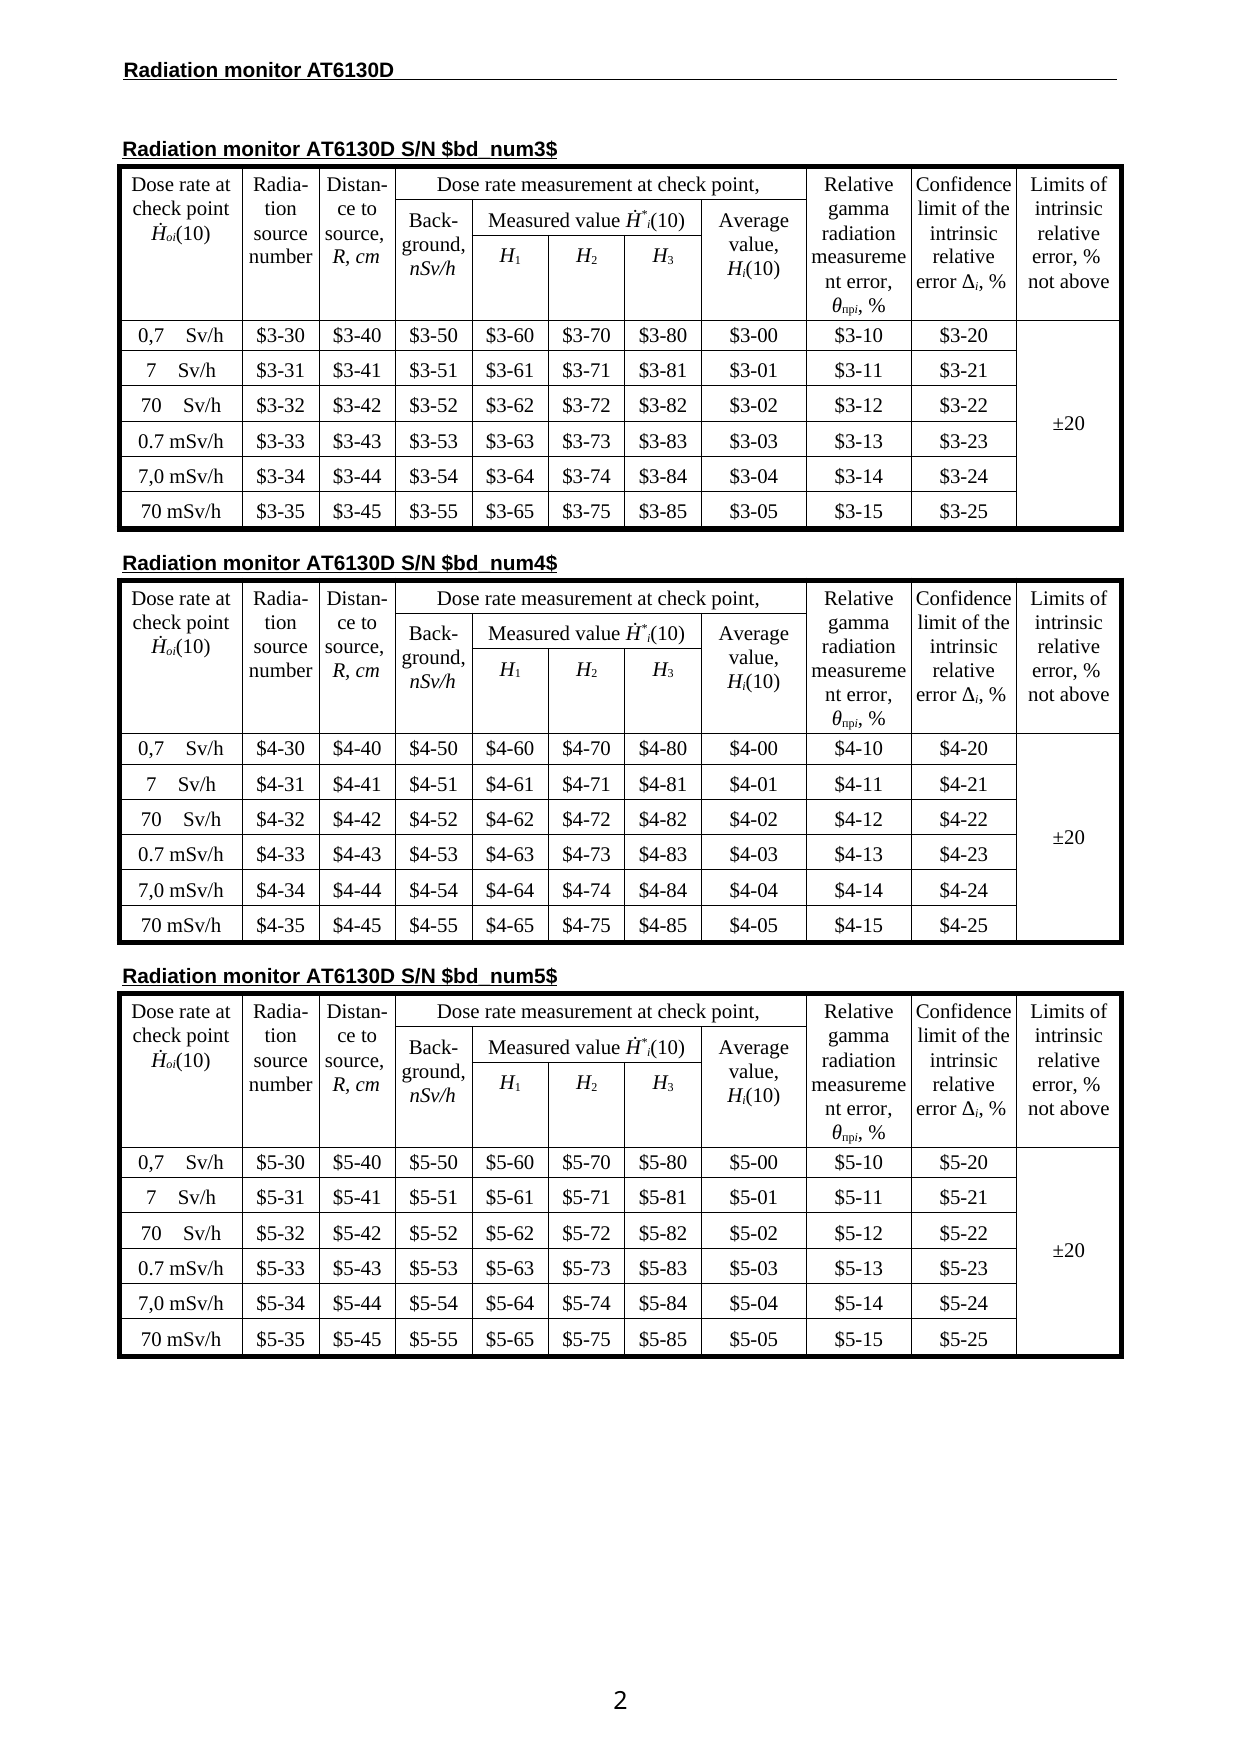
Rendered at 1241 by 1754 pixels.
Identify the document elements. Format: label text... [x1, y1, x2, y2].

table_header Radiation monitor AT6130D S/N $bd_num4$ [119, 532, 1121, 578]
table_cell Back-ground, nSv/h [396, 1027, 472, 1147]
table_cell $4-63 [473, 835, 548, 869]
table_cell $5-44 [320, 1284, 395, 1318]
table_cell $3-75 [549, 492, 624, 526]
table_cell 7 Sv/h [122, 1178, 242, 1212]
table_cell H3 [625, 649, 701, 733]
table_cell Back-ground, nSv/h [396, 200, 472, 320]
table_cell $4-71 [549, 765, 624, 799]
table_cell $4-04 [702, 870, 806, 905]
table_cell $5-83 [625, 1249, 701, 1283]
table_cell $4-62 [473, 800, 548, 834]
table_cell $5-30 [243, 1148, 319, 1177]
table_cell $3-20 [912, 321, 1016, 350]
table_cell Measured value Ḣ*i(10) [473, 614, 701, 648]
table_cell $3-21 [912, 351, 1016, 385]
table_cell $5-74 [549, 1284, 624, 1318]
table_cell $5-20 [912, 1148, 1016, 1177]
table_cell $3-72 [549, 386, 624, 421]
table_cell $5-13 [807, 1249, 911, 1283]
table_cell $3-55 [396, 492, 472, 526]
table_cell $4-20 [912, 734, 1016, 763]
table_cell Relative gamma radiation measurement error, θпрi, % [807, 169, 911, 320]
table_cell 0,7 Sv/h [122, 734, 242, 763]
table_cell 0,7 Sv/h [122, 321, 242, 350]
table_cell $5-31 [243, 1178, 319, 1212]
table_cell ±20 [1017, 1148, 1119, 1353]
table_cell $4-75 [549, 906, 624, 940]
table_cell $3-41 [320, 351, 395, 385]
table_cell $5-45 [320, 1319, 395, 1353]
table_cell $3-40 [320, 321, 395, 350]
table_cell $5-75 [549, 1319, 624, 1353]
table_cell $4-33 [243, 835, 319, 869]
table_cell $4-73 [549, 835, 624, 869]
table_cell Confidence limit of the intrinsic relative error Δi, % [912, 996, 1016, 1147]
table_cell Measured value Ḣ*i(10) [473, 1027, 701, 1062]
table_cell $3-64 [473, 457, 548, 491]
table_cell $5-10 [807, 1148, 911, 1177]
table_cell $5-55 [396, 1319, 472, 1353]
table_cell Distan-ce to source, R, сm [320, 583, 395, 733]
table_cell H1 [473, 1063, 548, 1147]
table_cell $3-50 [396, 321, 472, 350]
table_cell $4-81 [625, 765, 701, 799]
table_cell Relative gamma radiation measurement error, θпрi, % [807, 583, 911, 733]
table_cell H2 [549, 1063, 624, 1147]
table_cell $4-61 [473, 765, 548, 799]
table_cell Radia-tion source number [243, 169, 319, 320]
table_cell $4-74 [549, 870, 624, 905]
table_cell $3-63 [473, 422, 548, 456]
table_cell $3-61 [473, 351, 548, 385]
table_cell $3-80 [625, 321, 701, 350]
table_cell $5-41 [320, 1178, 395, 1212]
table_cell Measured value Ḣ*i(10) [473, 200, 701, 235]
table_cell $5-82 [625, 1213, 701, 1248]
table_cell $5-25 [912, 1319, 1016, 1353]
table_cell $4-60 [473, 734, 548, 763]
table_cell $5-15 [807, 1319, 911, 1353]
table_cell $3-25 [912, 492, 1016, 526]
table_cell Average value, Hi(10) [702, 1027, 806, 1147]
table_cell $5-70 [549, 1148, 624, 1177]
table_cell ±20 [1017, 321, 1119, 526]
table_cell $5-05 [702, 1319, 806, 1353]
table_cell $4-01 [702, 765, 806, 799]
table_cell $3-53 [396, 422, 472, 456]
table_cell 0.7 mSv/h [122, 835, 242, 869]
table_cell $5-04 [702, 1284, 806, 1318]
table_cell 7,0 mSv/h [122, 457, 242, 491]
table_cell $5-43 [320, 1249, 395, 1283]
table_cell $3-65 [473, 492, 548, 526]
table_cell $5-63 [473, 1249, 548, 1283]
table_cell $4-43 [320, 835, 395, 869]
table_cell $5-03 [702, 1249, 806, 1283]
table_cell $5-24 [912, 1284, 1016, 1318]
table_cell Limits of intrinsic relative error, % not above [1017, 169, 1119, 320]
table_cell $4-45 [320, 906, 395, 940]
table_cell 7,0 mSv/h [122, 870, 242, 905]
table_cell $4-80 [625, 734, 701, 763]
table_cell $3-83 [625, 422, 701, 456]
table_cell $3-13 [807, 422, 911, 456]
table_cell $5-21 [912, 1178, 1016, 1212]
table_cell Confidence limit of the intrinsic relative error Δi, % [912, 583, 1016, 733]
table_cell $3-62 [473, 386, 548, 421]
table_cell $5-54 [396, 1284, 472, 1318]
table_cell Radia-tion source number [243, 583, 319, 733]
table_cell $4-84 [625, 870, 701, 905]
table_cell $5-53 [396, 1249, 472, 1283]
table_cell $3-01 [702, 351, 806, 385]
table_cell $5-14 [807, 1284, 911, 1318]
table_cell $5-11 [807, 1178, 911, 1212]
table_cell $3-52 [396, 386, 472, 421]
table_cell Distan-ce to source, R, сm [320, 996, 395, 1147]
table_cell $3-74 [549, 457, 624, 491]
table_cell $3-15 [807, 492, 911, 526]
table_cell $3-14 [807, 457, 911, 491]
table_cell $4-35 [243, 906, 319, 940]
table_cell $3-00 [702, 321, 806, 350]
table_cell $5-71 [549, 1178, 624, 1212]
table_cell $3-82 [625, 386, 701, 421]
table_cell $5-34 [243, 1284, 319, 1318]
table_cell $5-35 [243, 1319, 319, 1353]
table_cell Distan-ce to source, R, сm [320, 169, 395, 320]
table_cell $4-13 [807, 835, 911, 869]
table_cell $4-85 [625, 906, 701, 940]
table_cell $5-80 [625, 1148, 701, 1177]
table_cell $4-44 [320, 870, 395, 905]
table_cell $3-71 [549, 351, 624, 385]
table_cell $4-53 [396, 835, 472, 869]
table_cell $4-31 [243, 765, 319, 799]
table_cell Radia-tion source number [243, 996, 319, 1147]
table_cell $5-84 [625, 1284, 701, 1318]
table_cell $5-73 [549, 1249, 624, 1283]
table_cell $4-05 [702, 906, 806, 940]
table_cell Dose rate at check point Ḣoi(10) [122, 583, 242, 733]
table_cell 70 Sv/h [122, 386, 242, 421]
table_cell 7,0 mSv/h [122, 1284, 242, 1318]
table_cell H2 [549, 236, 624, 320]
table_cell $4-82 [625, 800, 701, 834]
table_cell $5-32 [243, 1213, 319, 1248]
table_cell $3-11 [807, 351, 911, 385]
table_cell $5-02 [702, 1213, 806, 1248]
table_cell $3-32 [243, 386, 319, 421]
table_cell $3-81 [625, 351, 701, 385]
table_cell 70 Sv/h [122, 1213, 242, 1248]
table_cell Dose rate at check point Ḣoi(10) [122, 996, 242, 1147]
table_cell Dose rate measurement at check point, [396, 996, 806, 1026]
table_cell $5-00 [702, 1148, 806, 1177]
table_cell $3-23 [912, 422, 1016, 456]
table_cell ±20 [1017, 734, 1119, 940]
table_cell $5-01 [702, 1178, 806, 1212]
table_cell $5-61 [473, 1178, 548, 1212]
table_cell $3-44 [320, 457, 395, 491]
table_header Radiation monitor AT6130D S/N $bd_num3$ [119, 118, 1121, 164]
table_cell $5-42 [320, 1213, 395, 1248]
table_cell $3-31 [243, 351, 319, 385]
table_cell $4-02 [702, 800, 806, 834]
table_cell $4-72 [549, 800, 624, 834]
table_cell $4-54 [396, 870, 472, 905]
table_cell $5-50 [396, 1148, 472, 1177]
table_cell $4-00 [702, 734, 806, 763]
table_cell $5-65 [473, 1319, 548, 1353]
table_cell $4-03 [702, 835, 806, 869]
table_cell $3-43 [320, 422, 395, 456]
table_cell $3-12 [807, 386, 911, 421]
table_cell $4-83 [625, 835, 701, 869]
table_cell Relative gamma radiation measurement error, θпрi, % [807, 996, 911, 1147]
table_cell $4-22 [912, 800, 1016, 834]
table_cell Dose rate measurement at check point, [396, 169, 806, 199]
table_cell $5-81 [625, 1178, 701, 1212]
table_cell Limits of intrinsic relative error, % not above [1017, 996, 1119, 1147]
table_cell 7 Sv/h [122, 351, 242, 385]
table_cell 0.7 mSv/h [122, 1249, 242, 1283]
table_cell $5-23 [912, 1249, 1016, 1283]
table_cell $3-34 [243, 457, 319, 491]
table_cell $4-50 [396, 734, 472, 763]
table_cell $3-54 [396, 457, 472, 491]
table_cell Limits of intrinsic relative error, % not above [1017, 583, 1119, 733]
table_cell $5-62 [473, 1213, 548, 1248]
table_cell $5-51 [396, 1178, 472, 1212]
table_cell H1 [473, 649, 548, 733]
table_cell $4-32 [243, 800, 319, 834]
table_cell $4-65 [473, 906, 548, 940]
table_cell $3-51 [396, 351, 472, 385]
table_cell $4-30 [243, 734, 319, 763]
table_cell Back-ground, nSv/h [396, 614, 472, 733]
table_cell 0,7 Sv/h [122, 1148, 242, 1177]
table_cell Average value, Hi(10) [702, 200, 806, 320]
table_cell $3-30 [243, 321, 319, 350]
table_cell $4-70 [549, 734, 624, 763]
table_cell $4-41 [320, 765, 395, 799]
table_cell $5-72 [549, 1213, 624, 1248]
table_cell $4-11 [807, 765, 911, 799]
table_cell $4-14 [807, 870, 911, 905]
table_cell $3-02 [702, 386, 806, 421]
table_cell $5-33 [243, 1249, 319, 1283]
table_cell 70 mSv/h [122, 492, 242, 526]
table_cell $4-40 [320, 734, 395, 763]
table_cell $4-21 [912, 765, 1016, 799]
table_cell $3-04 [702, 457, 806, 491]
table_cell 7 Sv/h [122, 765, 242, 799]
table_cell Dose rate measurement at check point, [396, 583, 806, 613]
table_cell 70 mSv/h [122, 1319, 242, 1353]
table_cell $5-64 [473, 1284, 548, 1318]
table_cell $3-42 [320, 386, 395, 421]
table_cell $5-52 [396, 1213, 472, 1248]
table_cell $4-12 [807, 800, 911, 834]
table_cell $3-84 [625, 457, 701, 491]
table_cell $4-15 [807, 906, 911, 940]
table_cell Average value, Hi(10) [702, 614, 806, 733]
table_cell $5-40 [320, 1148, 395, 1177]
table_cell $4-24 [912, 870, 1016, 905]
table_cell $4-51 [396, 765, 472, 799]
table_cell $3-73 [549, 422, 624, 456]
table_cell $4-10 [807, 734, 911, 763]
table_cell $3-85 [625, 492, 701, 526]
table_cell H3 [625, 236, 701, 320]
table_cell $3-05 [702, 492, 806, 526]
table_cell $3-22 [912, 386, 1016, 421]
table_cell 70 Sv/h [122, 800, 242, 834]
table_cell $3-35 [243, 492, 319, 526]
table_cell H1 [473, 236, 548, 320]
table_cell 70 mSv/h [122, 906, 242, 940]
table_header Radiation monitor AT6130D S/N $bd_num5$ [119, 945, 1121, 991]
table_cell $4-64 [473, 870, 548, 905]
table_cell H2 [549, 649, 624, 733]
table_cell Dose rate at check point Ḣoi(10) [122, 169, 242, 320]
table_cell $3-70 [549, 321, 624, 350]
table_cell $3-45 [320, 492, 395, 526]
table_cell $5-22 [912, 1213, 1016, 1248]
table_cell $5-12 [807, 1213, 911, 1248]
table_cell $4-55 [396, 906, 472, 940]
table_cell Confidence limit of the intrinsic relative error Δi, % [912, 169, 1016, 320]
table_cell H3 [625, 1063, 701, 1147]
table_cell 0.7 mSv/h [122, 422, 242, 456]
table_cell $5-85 [625, 1319, 701, 1353]
table_cell $4-34 [243, 870, 319, 905]
table_cell $3-24 [912, 457, 1016, 491]
table_cell $4-25 [912, 906, 1016, 940]
table_cell $3-60 [473, 321, 548, 350]
table_cell $3-03 [702, 422, 806, 456]
table_cell $4-42 [320, 800, 395, 834]
table_cell $4-52 [396, 800, 472, 834]
table_cell $4-23 [912, 835, 1016, 869]
table_cell $3-33 [243, 422, 319, 456]
table_cell $3-10 [807, 321, 911, 350]
table_cell $5-60 [473, 1148, 548, 1177]
